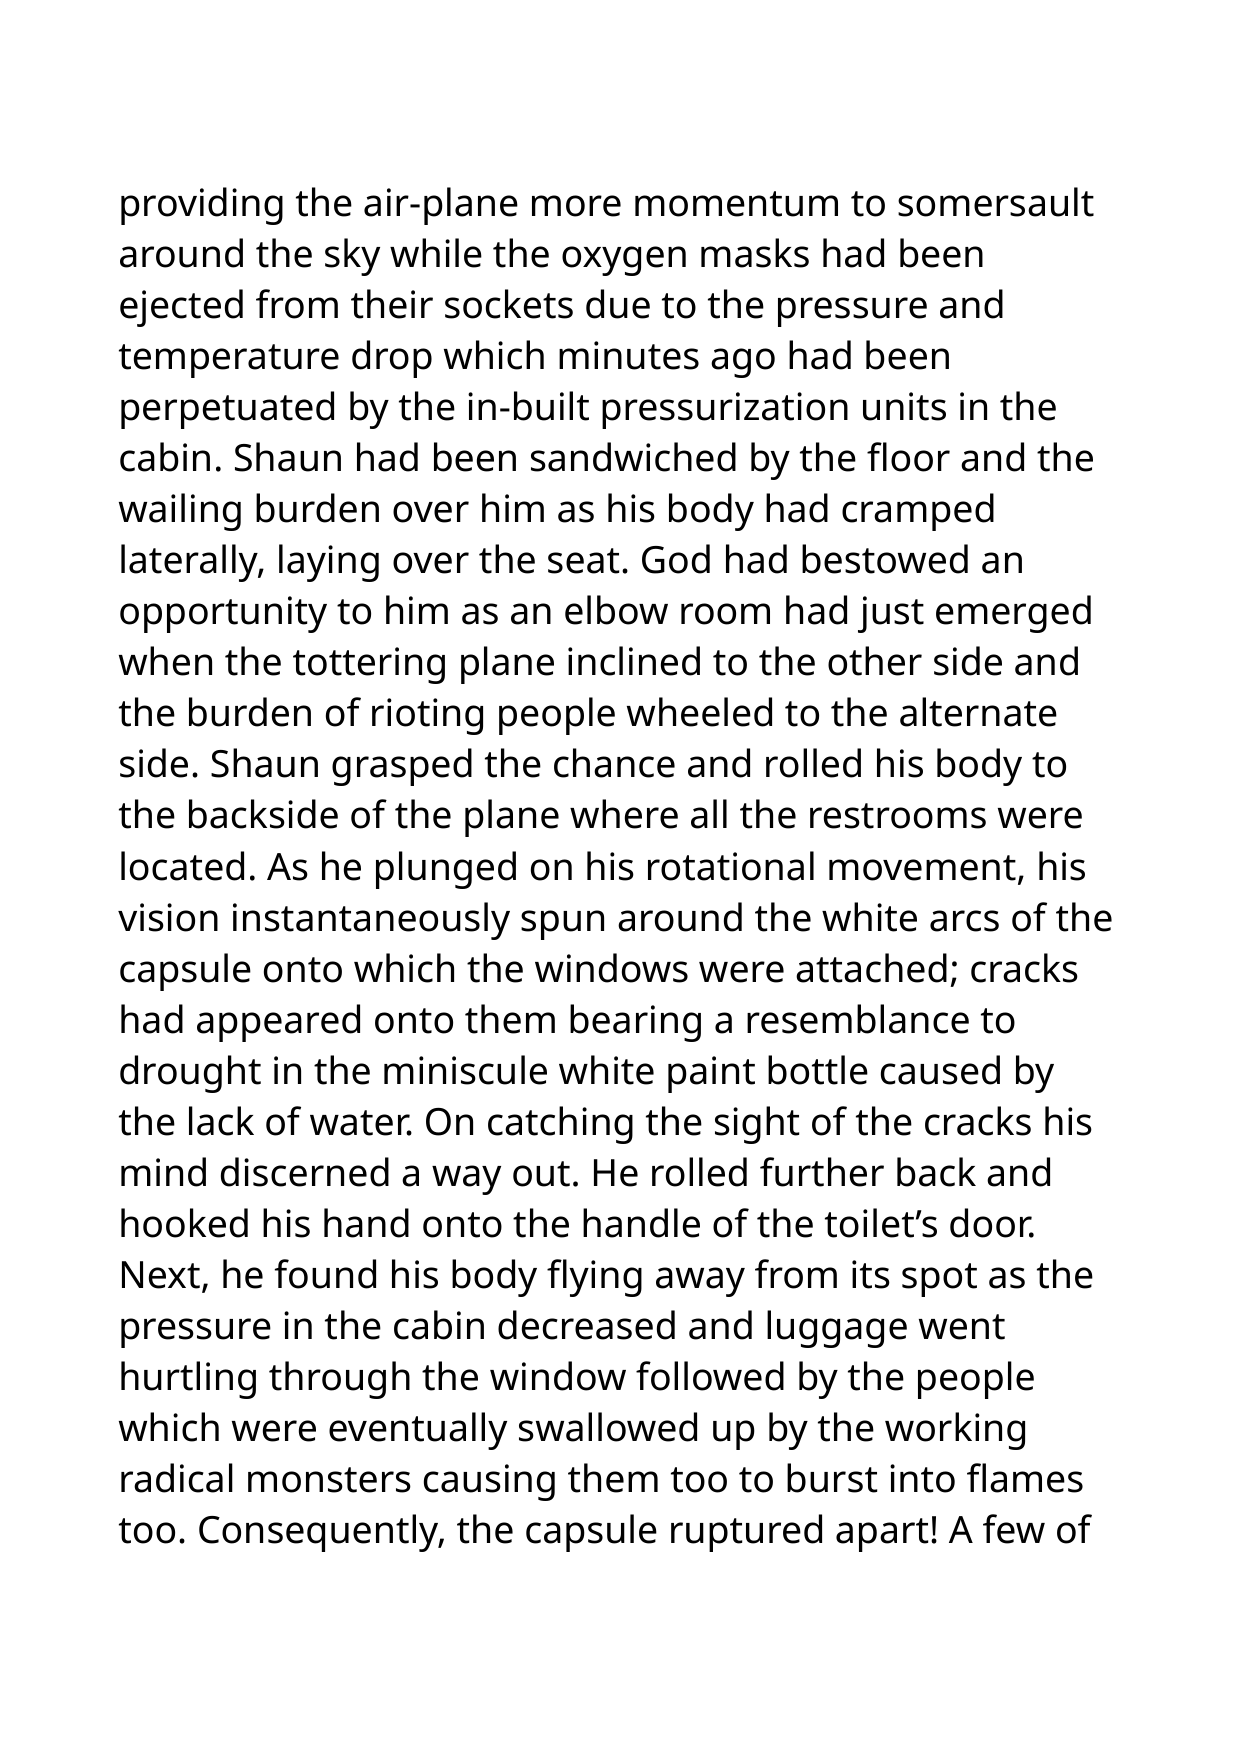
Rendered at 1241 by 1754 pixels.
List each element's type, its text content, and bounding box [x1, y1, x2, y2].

text providing the air-plane more momentum to somersault around the sky while the oxygen masks had been ejected from their sockets due to the pressure and temperature drop which minutes ago had been perpetuated by the in-built pressurization units in the cabin. Shaun had been sandwiched by the floor and the wailing burden over him as his body had cramped laterally, laying over the seat. God had bestowed an opportunity to him as an elbow room had just emerged when the tottering plane inclined to the other side and the burden of rioting people wheeled to the alternate side. Shaun grasped the chance and rolled his body to the backside of the plane where all the restrooms were located. As he plunged on his rotational movement, his vision instantaneously spun around the white arcs of the capsule onto which the windows were attached; cracks had appeared onto them bearing a resemblance to drought in the miniscule white paint bottle caused by the lack of water. On catching the sight of the cracks his mind discerned a way out. He rolled further back and hooked his hand onto the handle of the toilet’s door. Next, he found his body flying away from its spot as the pressure in the cabin decreased and luggage went hurtling through the window followed by the people which were eventually swallowed up by the working radical monsters causing them too to burst into flames too. Consequently, the capsule ruptured apart! A few of [118, 176, 1122, 1554]
